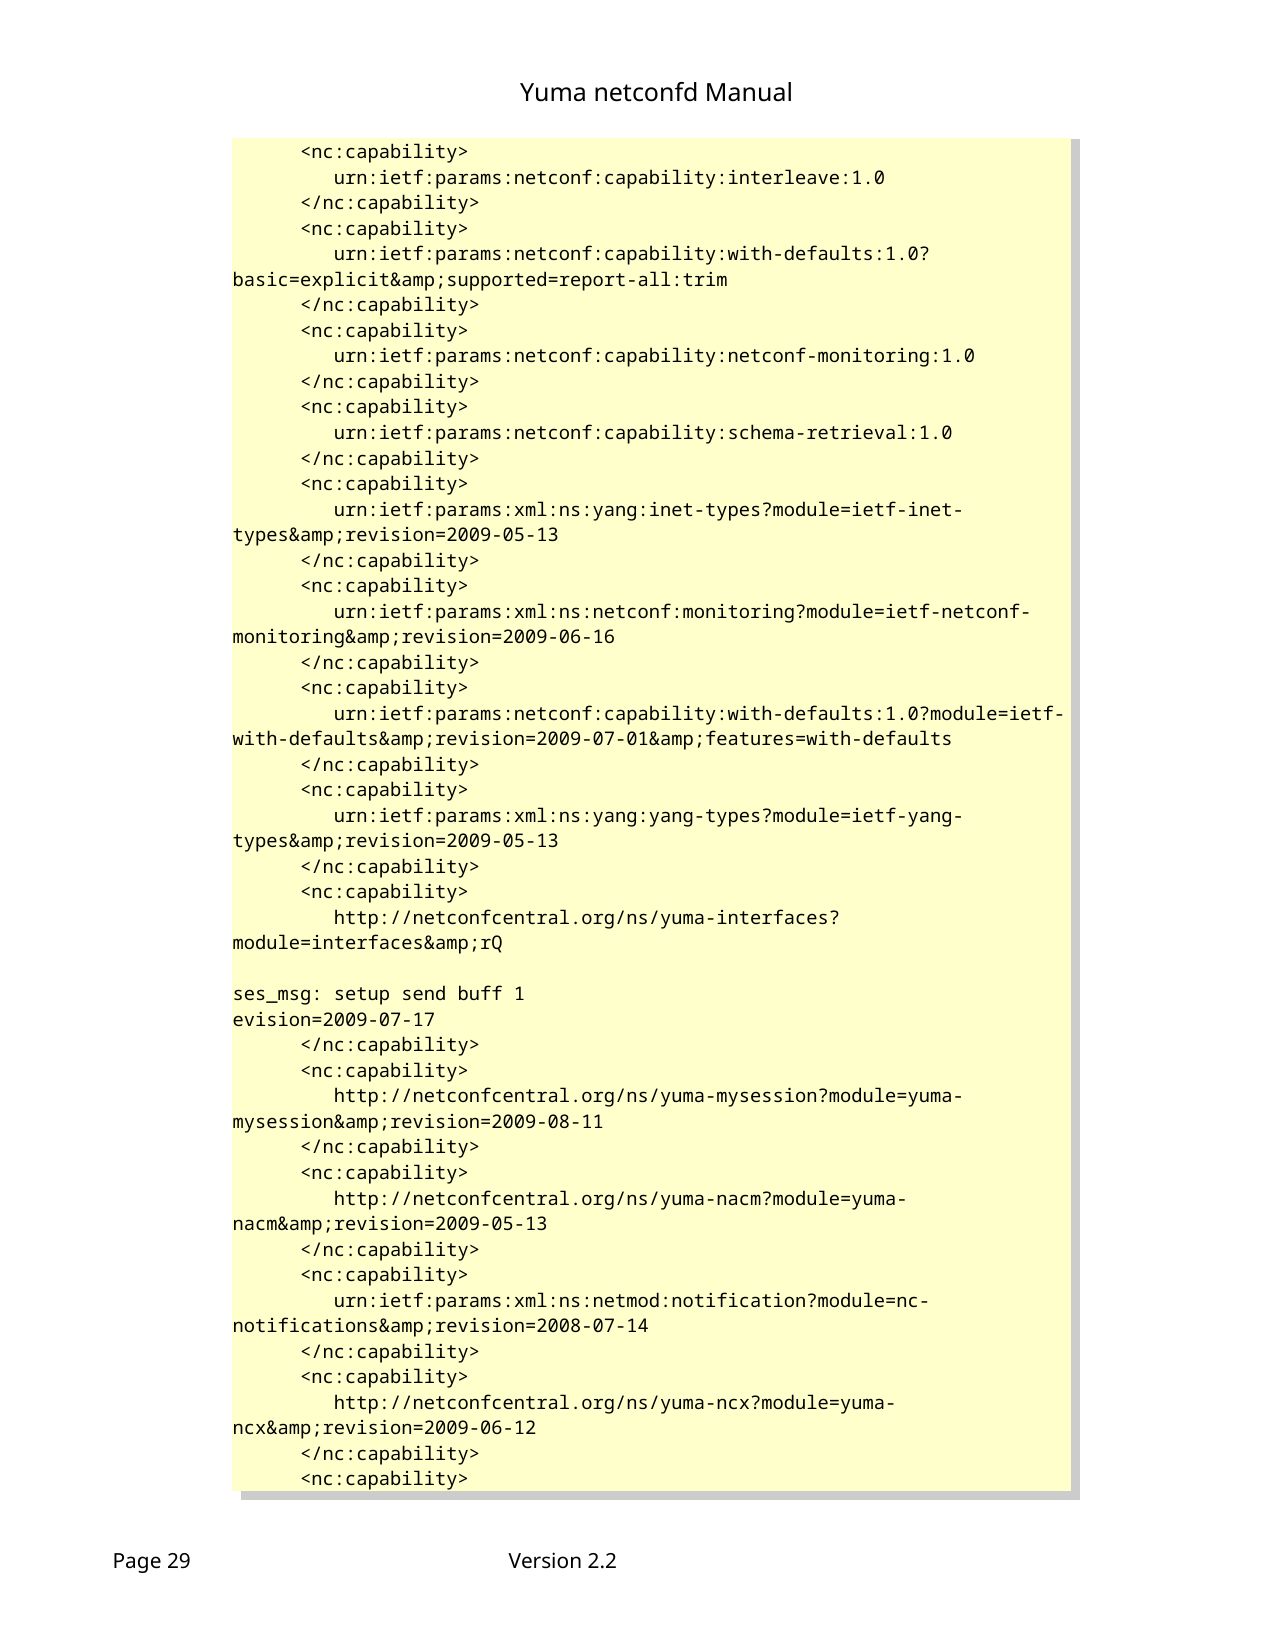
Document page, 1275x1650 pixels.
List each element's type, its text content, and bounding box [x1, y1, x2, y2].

text </nc:capability> [232, 189, 1071, 215]
text </nc:capability> [232, 649, 1071, 674]
text </nc:capability> [232, 368, 1071, 394]
text </nc:capability> [232, 853, 1071, 879]
text </nc:capability> [232, 292, 1071, 317]
text <nc:capability> [232, 777, 1071, 802]
text </nc:capability> [232, 1236, 1071, 1261]
text </nc:capability> [232, 1134, 1071, 1159]
text urn:ietf:params:netconf:capability:with-defaults:1.0?basic=explicit&amp;supported=report-all:trim [232, 241, 1071, 292]
text urn:ietf:params:netconf:capability:with-defaults:1.0?module=ietf-with-defaults&amp;revision=2009-07-01&amp;features=with-defaults [232, 700, 1071, 751]
text <nc:capability> [232, 1057, 1071, 1083]
text </nc:capability> [232, 445, 1071, 470]
text ses_msg: setup send buff 1 [232, 981, 1071, 1006]
text </nc:capability> [232, 1440, 1071, 1466]
text </nc:capability> [232, 1032, 1071, 1057]
text http://netconfcentral.org/ns/yuma-interfaces?module=interfaces&amp;rQ [232, 904, 1071, 955]
text <nc:capability> [232, 1466, 1071, 1491]
text </nc:capability> [232, 751, 1071, 777]
text </nc:capability> [232, 547, 1071, 572]
text urn:ietf:params:netconf:capability:schema-retrieval:1.0 [232, 419, 1071, 445]
text evision=2009-07-17 [232, 1006, 1071, 1032]
text http://netconfcentral.org/ns/yuma-mysession?module=yuma-mysession&amp;revision=2009-08-11 [232, 1083, 1071, 1134]
text <nc:capability> [232, 1261, 1071, 1287]
text urn:ietf:params:netconf:capability:netconf-monitoring:1.0 [232, 343, 1071, 368]
text <nc:capability> [232, 138, 1071, 164]
text urn:ietf:params:xml:ns:netconf:monitoring?module=ietf-netconf-monitoring&amp;revision=2009-06-16 [232, 598, 1071, 649]
text urn:ietf:params:netconf:capability:interleave:1.0 [232, 164, 1071, 189]
text urn:ietf:params:xml:ns:yang:yang-types?module=ietf-yang-types&amp;revision=2009-05-13 [232, 802, 1071, 853]
text http://netconfcentral.org/ns/yuma-nacm?module=yuma-nacm&amp;revision=2009-05-13 [232, 1185, 1071, 1236]
text <nc:capability> [232, 879, 1071, 904]
text <nc:capability> [232, 1159, 1071, 1185]
text <nc:capability> [232, 572, 1071, 598]
text <nc:capability> [232, 394, 1071, 419]
text urn:ietf:params:xml:ns:yang:inet-types?module=ietf-inet-types&amp;revision=2009-05-13 [232, 496, 1071, 547]
text http://netconfcentral.org/ns/yuma-ncx?module=yuma-ncx&amp;revision=2009-06-12 [232, 1389, 1071, 1440]
text <nc:capability> [232, 470, 1071, 496]
text <nc:capability> [232, 215, 1071, 241]
text urn:ietf:params:xml:ns:netmod:notification?module=nc-notifications&amp;revision=2008-07-14 [232, 1287, 1071, 1338]
text <nc:capability> [232, 317, 1071, 343]
text <nc:capability> [232, 1363, 1071, 1389]
text <nc:capability> [232, 674, 1071, 700]
text </nc:capability> [232, 1338, 1071, 1363]
